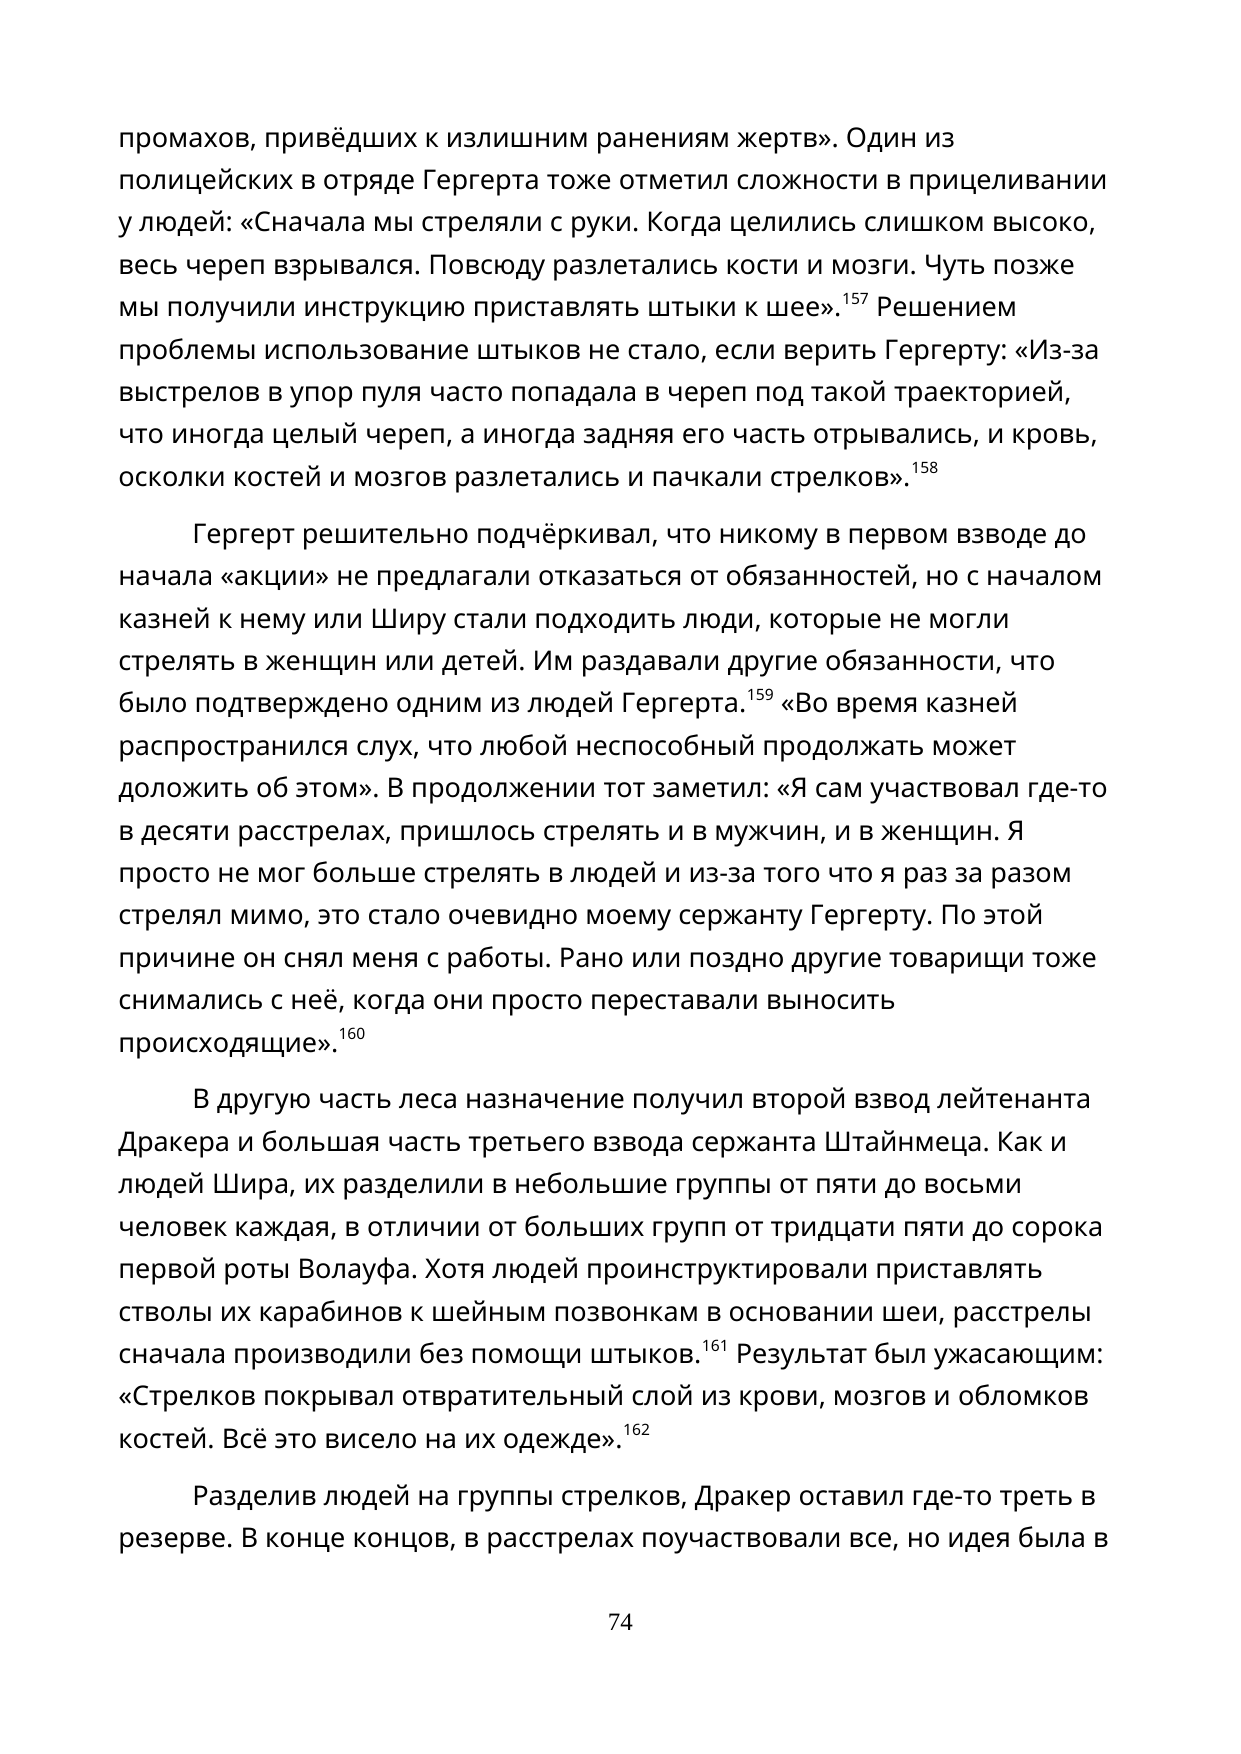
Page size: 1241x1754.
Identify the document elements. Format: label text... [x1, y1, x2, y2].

text В другую часть леса назначение получил второй взвод лейтенанта Дракера и большая часть третьего взвода сержанта Штайнмеца. Как и людей Шира, их разделили в небольшие группы от пяти до восьми человек каждая, в отличии от больших групп от тридцати пяти до сорока первой роты Волауфа. Хотя людей проинструктировали приставлять стволы их карабинов к шейным позвонкам в основании шеи, расстрелы сначала производили без помощи штыков. Результат был ужасающим: «Стрелков покрывал отвратительный слой из крови, мозгов и обломков костей. Всё это висело на их одежде». [118, 1080, 1122, 1456]
text Разделив людей на группы стрелков, Дракер оставил где-то треть в резерве. В конце концов, в расстрелах поучаствовали все, но идея была в [118, 1476, 1122, 1555]
text промахов, привёдших к излишним ранениям жертв». Один из полицейских в отряде Гергерта тоже отметил сложности в прицеливании у людей: «Сначала мы стреляли с руки. Когда целились слишком высоко, весь череп взрывался. Повсюду разлетались кости и мозги. Чуть позже мы получили инструкцию приставлять штыки к шее». Решением проблемы использование штыков не стало, если верить Гергерту: «Из-за выстрелов в упор пуля часто попадала в череп под такой траекторией, что иногда целый череп, а иногда задняя его часть отрывались, и кровь, осколки костей и мозгов разлетались и пачкали стрелков». [118, 118, 1122, 494]
text Гергерт решительно подчёркивал, что никому в первом взводе до начала «акции» не предлагали отказаться от обязанностей, но с началом казней к нему или Ширу стали подходить люди, которые не могли стрелять в женщин или детей. Им раздавали другие обязанности, что было подтверждено одним из людей Гергерта. «Во время казней распространился слух, что любой неспособный продолжать может доложить об этом». В продолжении тот заметил: «Я сам участвовал где-то в десяти расстрелах, пришлось стрелять и в мужчин, и в женщин. Я просто не мог больше стрелять в людей и из-за того что я раз за разом стрелял мимо, это стало очевидно моему сержанту Гергерту. По этой причине он снял меня с работы. Рано или поздно другие товарищи тоже снимались с неё, когда они просто переставали выносить происходящие». [118, 514, 1122, 1060]
